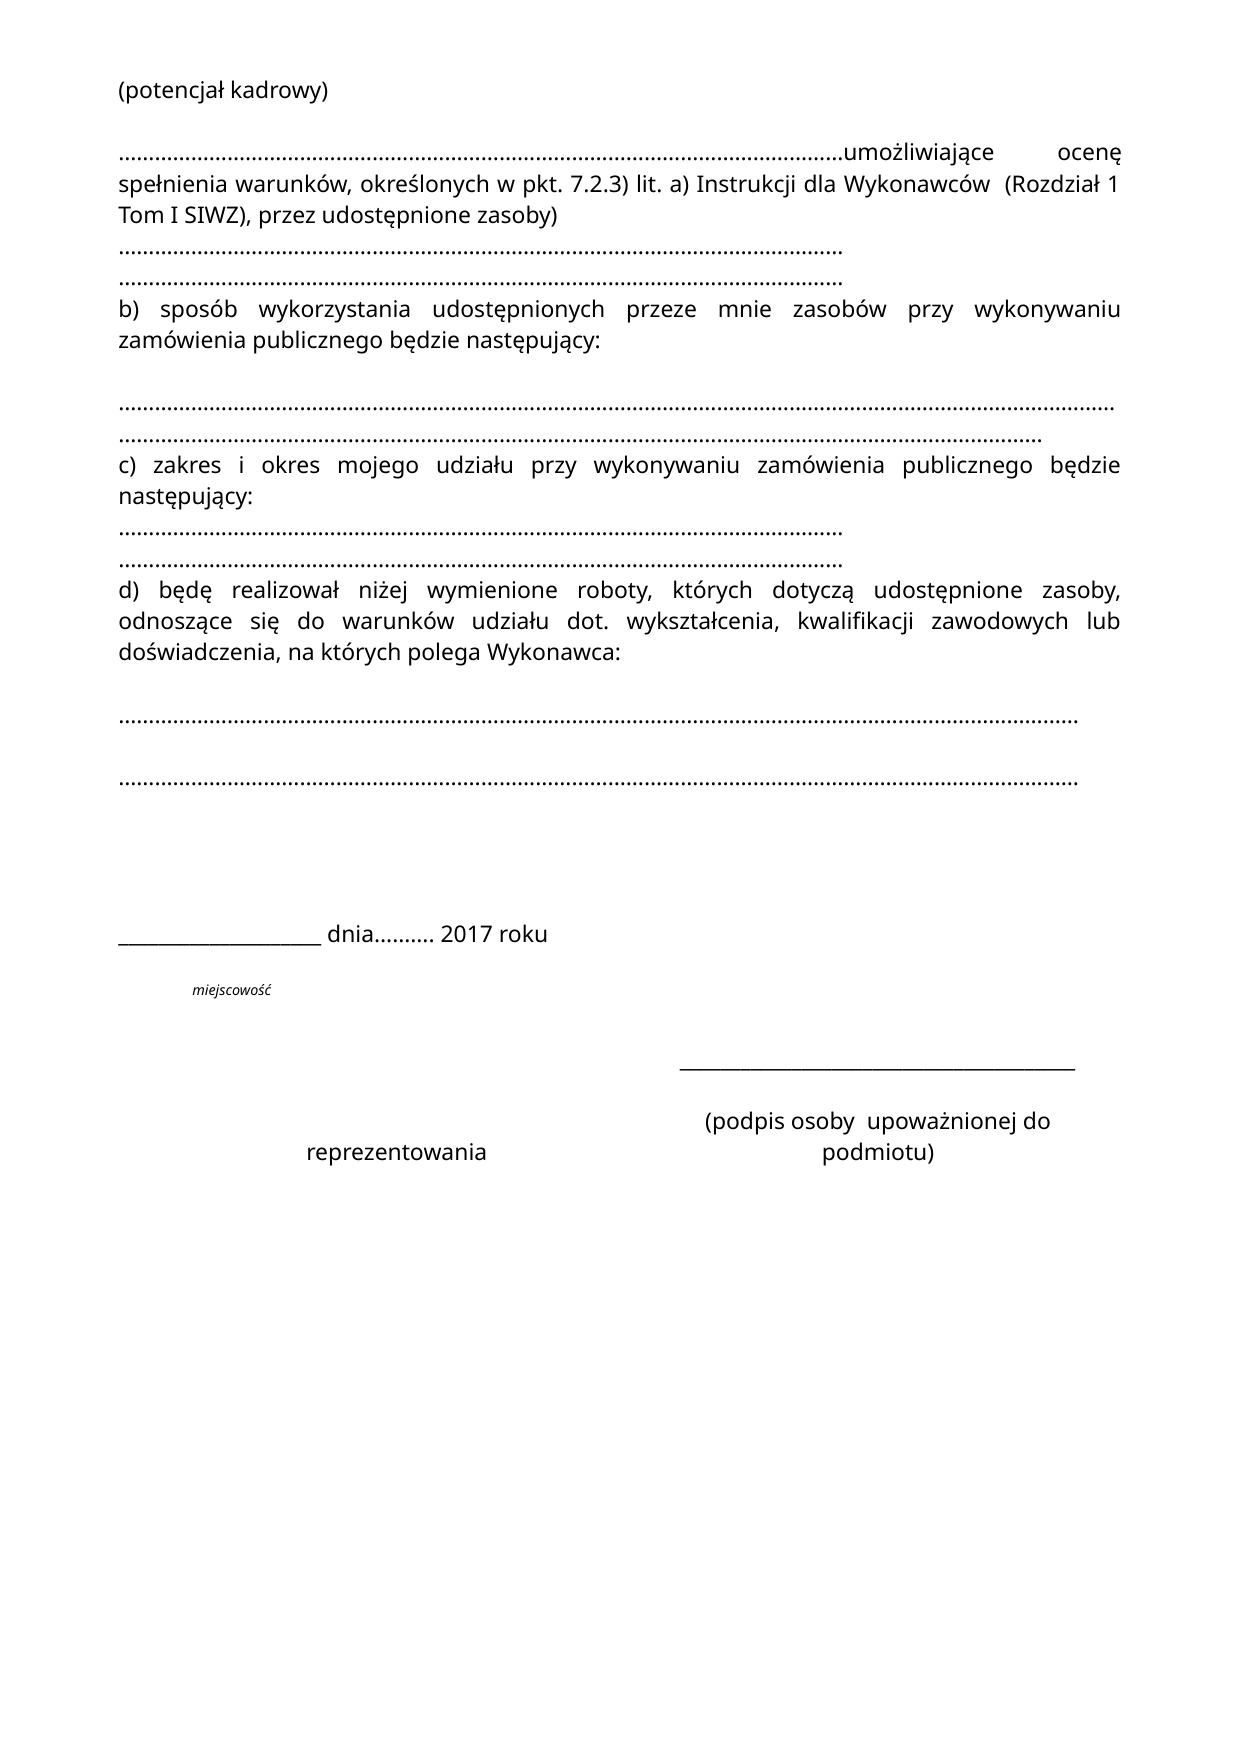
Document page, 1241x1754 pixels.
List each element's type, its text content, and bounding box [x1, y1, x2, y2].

text ………………………………………………………………………………………………………… [118, 542, 1122, 574]
text d) będę realizował niżej wymienione roboty, których dotyczą udostępnione zasoby, odnoszące się do warunków udziału dot. wykształcenia, kwalifikacji zawodowych lub doświadczenia, na których polega Wykonawca: [118, 574, 1122, 667]
text ………………………………………………………………………………………………………… [118, 230, 1122, 261]
text …………………………………………………………………………………………………………………………………………… [118, 761, 1122, 792]
text ………………………………………………………………………………………………………… [118, 511, 1122, 542]
text ____________________ dnia………. 2017 roku [118, 917, 1122, 949]
text miejscowość [118, 980, 1122, 1011]
text ………………………………………………………………………………………………………… [118, 261, 1122, 292]
text ………………………………………………………………………………………………………………………………………………………………………………………………………………………………………………………………………………………… [118, 386, 1122, 449]
text …………………………………………………………………………………………………………………………………………… [118, 699, 1122, 730]
text …………………………………………………………………………………………………………umożliwiające ocenę spełnienia warunków, określonych w pkt. 7.2.3) lit. a) Instrukcji dla Wykonawców (Rozdział 1 Tom I SIWZ), przez udostępnione zasoby) [118, 136, 1122, 230]
text (potencjał kadrowy) [118, 74, 1122, 105]
text b) sposób wykorzystania udostępnionych przeze mnie zasobów przy wykonywaniu zamówienia publicznego będzie następujący: [118, 292, 1122, 355]
text c) zakres i okres mojego udziału przy wykonywaniu zamówienia publicznego będzie następujący: [118, 449, 1122, 511]
text (podpis osoby upoważnionej do reprezentowania podmiotu) [118, 1105, 1122, 1167]
text _______________________________________ [118, 1042, 1122, 1074]
